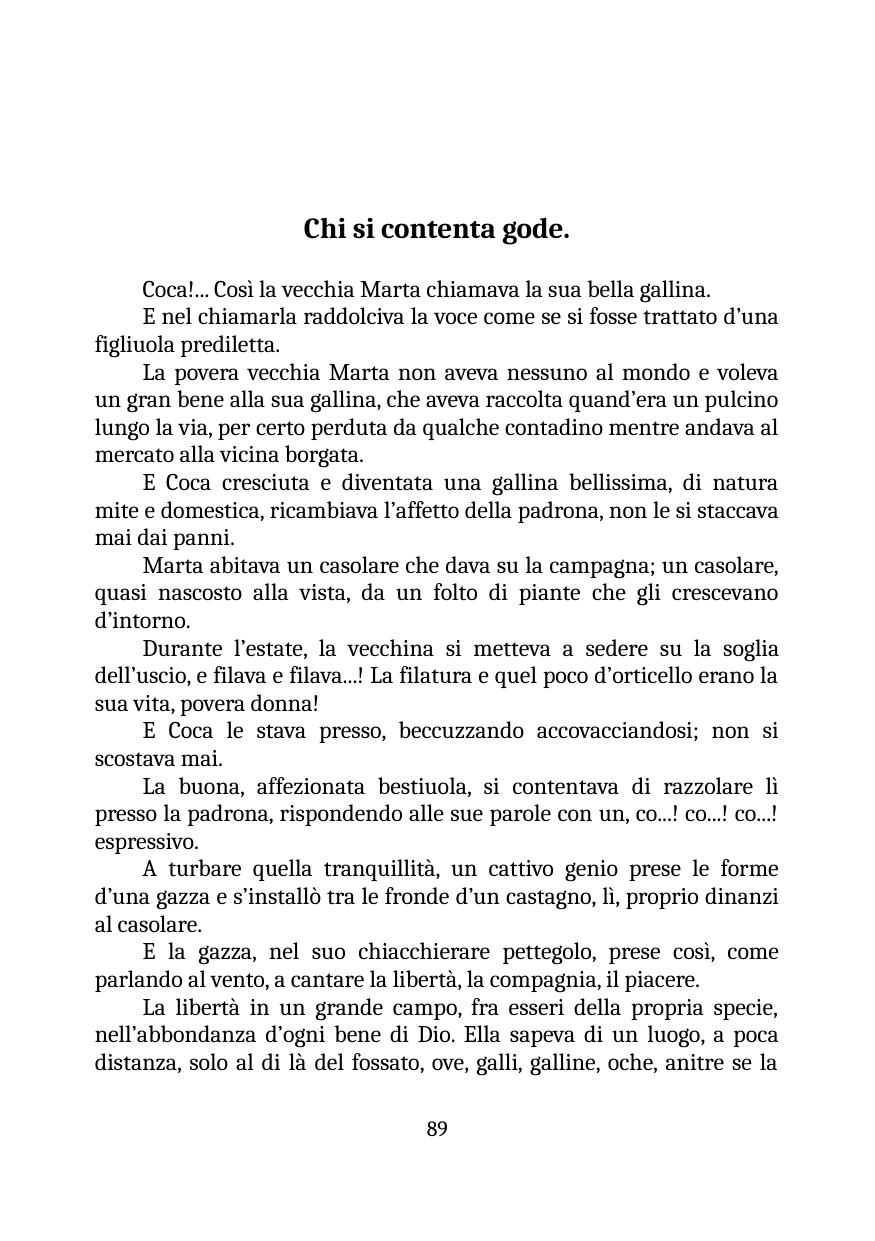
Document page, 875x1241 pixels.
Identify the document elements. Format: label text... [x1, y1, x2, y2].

text La libertà in un grande campo, fra esseri della propria specie, nell’abbondanza d’ogni bene di Dio. Ella sapeva di un luogo, a poca distanza, solo al di là del fossato, ove, galli, galline, oche, anitre se la [94, 993, 779, 1076]
text La buona, affezionata bestiuola, si contentava di razzolare lì presso la padrona, rispondendo alle sue parole con un, co...! co...! co...! espressivo. [94, 772, 779, 855]
text E Coca cresciuta e diventata una gallina bellissima, di natura mite e domestica, ricambiava l’affetto della padrona, non le si staccava mai dai panni. [94, 469, 779, 552]
subtitle Chi si contenta gode. [94, 213, 779, 246]
text A turbare quella tranquillità, un cattivo genio prese le forme d’una gazza e s’installò tra le fronde d’un castagno, lì, proprio dinanzi al casolare. [94, 855, 779, 938]
text Marta abitava un casolare che dava su la campagna; un casolare, quasi nascosto alla vista, da un folto di piante che gli crescevano d’intorno. [94, 552, 779, 634]
text E Coca le stava presso, beccuzzando accovacciandosi; non si scostava mai. [94, 717, 779, 772]
text E la gazza, nel suo chiacchierare pettegolo, prese così, come parlando al vento, a cantare la libertà, la compagnia, il piacere. [94, 938, 779, 993]
text La povera vecchia Marta non aveva nessuno al mondo e voleva un gran bene alla sua gallina, che aveva raccolta quand’era un pulcino lungo la via, per certo perduta da qualche contadino mentre andava al mercato alla vicina borgata. [94, 358, 779, 469]
text Durante l’estate, la vecchina si metteva a sedere su la soglia dell’uscio, e filava e filava...! La filatura e quel poco d’orticello erano la sua vita, povera donna! [94, 634, 779, 717]
text Coca!... Così la vecchia Marta chiamava la sua bella gallina. [94, 276, 779, 303]
text E nel chiamarla raddolciva la voce come se si fosse trattato d’una figliuola prediletta. [94, 303, 779, 358]
